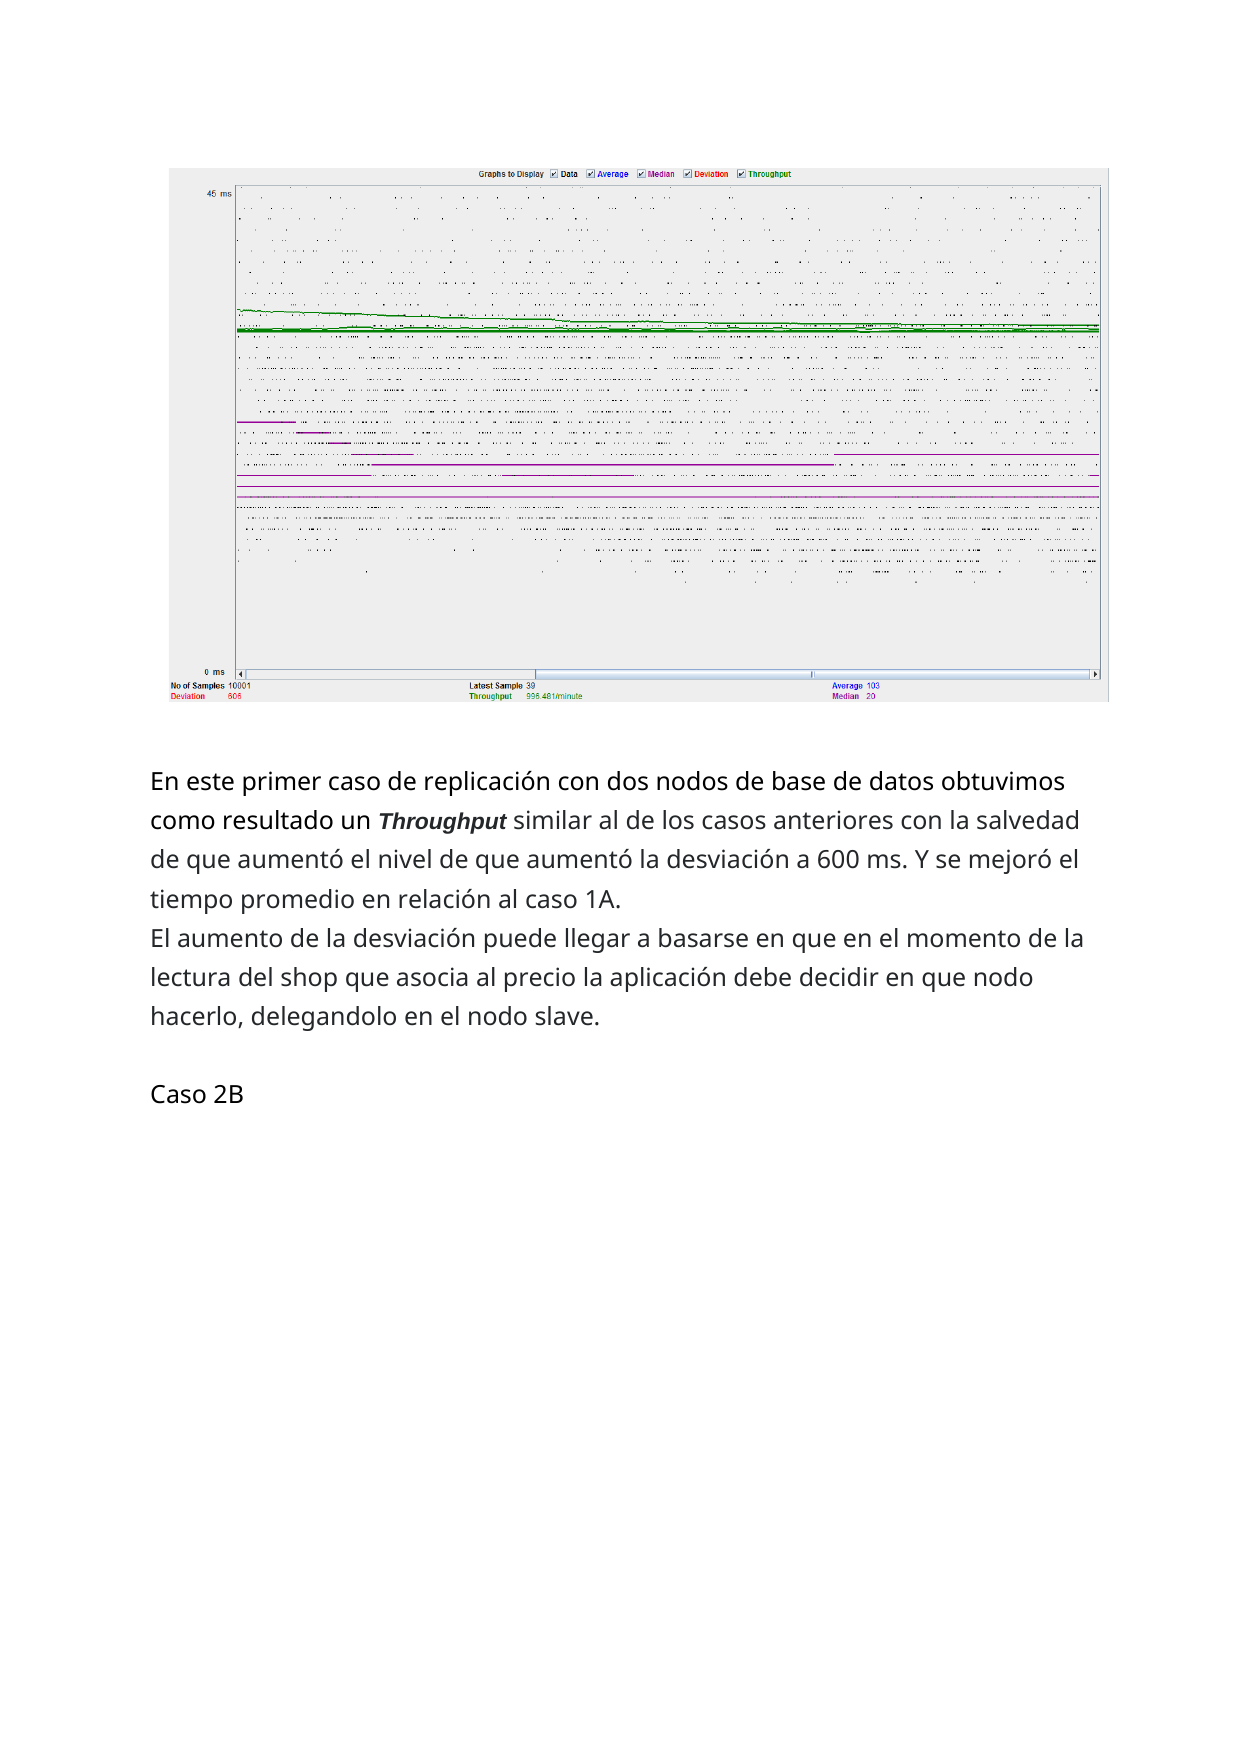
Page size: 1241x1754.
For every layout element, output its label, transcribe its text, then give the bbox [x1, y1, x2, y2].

picture [168, 168, 1109, 702]
text El aumento de la desviación puede llegar a basarse en que en el momento de la lectura del shop que asocia al precio la aplicación debe decidir en que nodo hacerlo, delegandolo en el nodo slave. [150, 920, 1091, 1033]
text En este primer caso de replicación con dos nodos de base de datos obtuvimos como resultado un Throughput similar al de los casos anteriores con la salvedad de que aumentó el nivel de que aumentó la desviación a 600 ms. Y se mejoró el tiempo promedio en relación al caso 1A. [150, 764, 1091, 915]
text Caso 2B [150, 1077, 1091, 1111]
